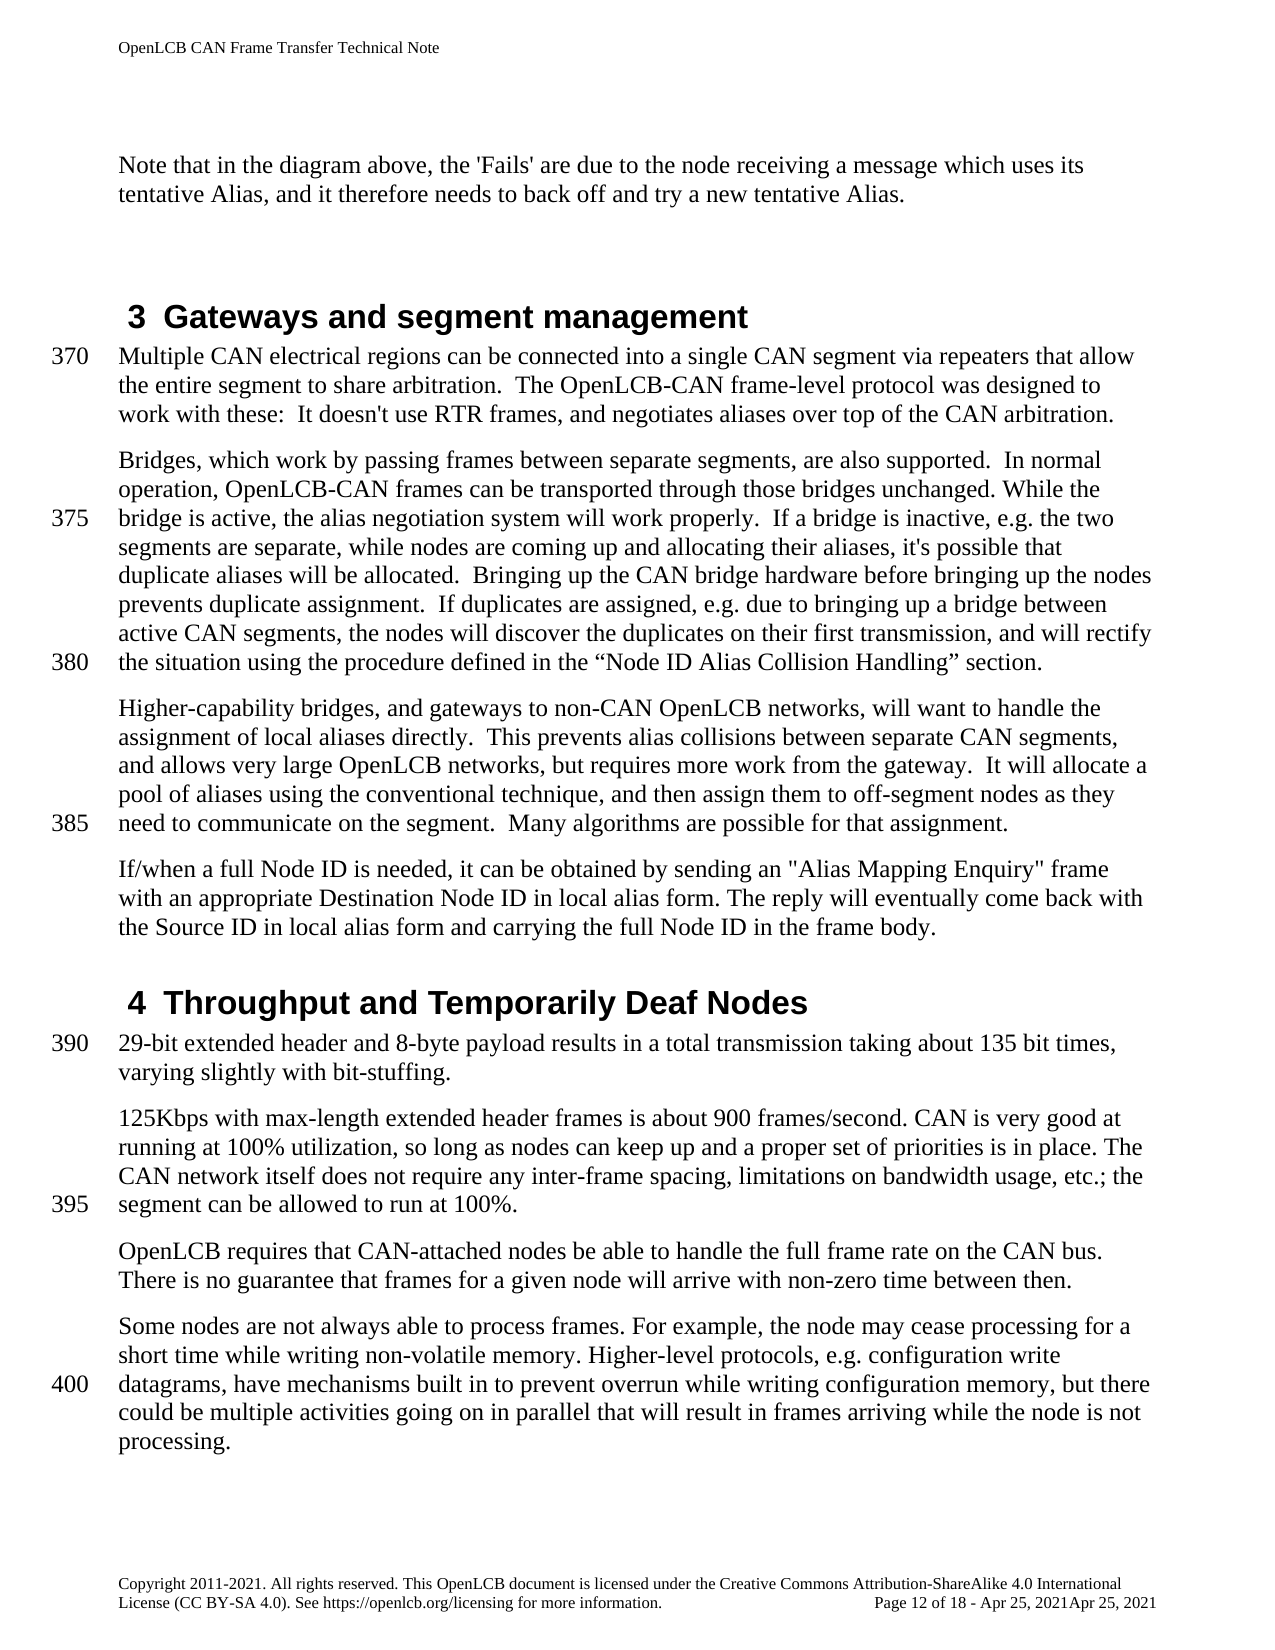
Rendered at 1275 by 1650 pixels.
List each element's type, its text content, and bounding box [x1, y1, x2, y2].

text Bridges, which work by passing frames between separate segments, are also supported. In normal operation, OpenLCB-CAN frames can be transported through those bridges unchanged. While the bridge is active, the alias negotiation system will work properly. If a bridge is inactive, e.g. the two segments are separate, while nodes are coming up and allocating their aliases, it's possible that duplicate aliases will be allocated. Bringing up the CAN bridge hardware before bringing up the nodes prevents duplicate assignment. If duplicates are assigned, e.g. due to bringing up a bridge between active CAN segments, the nodes will discover the duplicates on their first transmission, and will rectify the situation using the procedure defined in the “Node ID Alias Collision Handling” section. [118, 445, 1157, 675]
text OpenLCB requires that CAN-attached nodes be able to handle the full frame rate on the CAN bus. There is no guarantee that frames for a given node will arrive with non-zero time between then. [118, 1236, 1157, 1293]
subtitle Gateways and segment management [118, 297, 1157, 335]
text If/when a full Node ID is needed, it can be obtained by sending an "Alias Mapping Enquiry" frame with an appropriate Destination Node ID in local alias form. The reply will eventually come back with the Source ID in local alias form and carrying the full Node ID in the frame body. [118, 854, 1157, 941]
subtitle Throughput and Temporarily Deaf Nodes [118, 983, 1157, 1022]
text Multiple CAN electrical regions can be connected into a single CAN segment via repeaters that allow the entire segment to share arbitration. The OpenLCB-CAN frame-level protocol was designed to work with these: It doesn't use RTR frames, and negotiates aliases over top of the CAN arbitration. [118, 341, 1157, 428]
text Note that in the diagram above, the 'Fails' are due to the node receiving a message which uses its tentative Alias, and it therefore needs to back off and try a new tentative Alias. [118, 150, 1157, 207]
text 125Kbps with max-length extended header frames is about 900 frames/second. CAN is very good at running at 100% utilization, so long as nodes can keep up and a proper set of priorities is in place. The CAN network itself does not require any inter-frame spacing, limitations on bandwidth usage, etc.; the segment can be allowed to run at 100%. [118, 1103, 1157, 1218]
text Higher-capability bridges, and gateways to non-CAN OpenLCB networks, will want to handle the assignment of local aliases directly. This prevents alias collisions between separate CAN segments, and allows very large OpenLCB networks, but requires more work from the gateway. It will allocate a pool of aliases using the conventional technique, and then assign them to off-segment nodes as they need to communicate on the segment. Many algorithms are possible for that assignment. [118, 693, 1157, 837]
text Some nodes are not always able to process frames. For example, the node may cease processing for a short time while writing non-volatile memory. Higher-level protocols, e.g. configuration write datagrams, have mechanisms built in to prevent overrun while writing configuration memory, but there could be multiple activities going on in parallel that will result in frames arriving while the node is not processing. [118, 1311, 1157, 1455]
text 29-bit extended header and 8-byte payload results in a total transmission taking about 135 bit times, varying slightly with bit-stuffing. [118, 1028, 1157, 1086]
